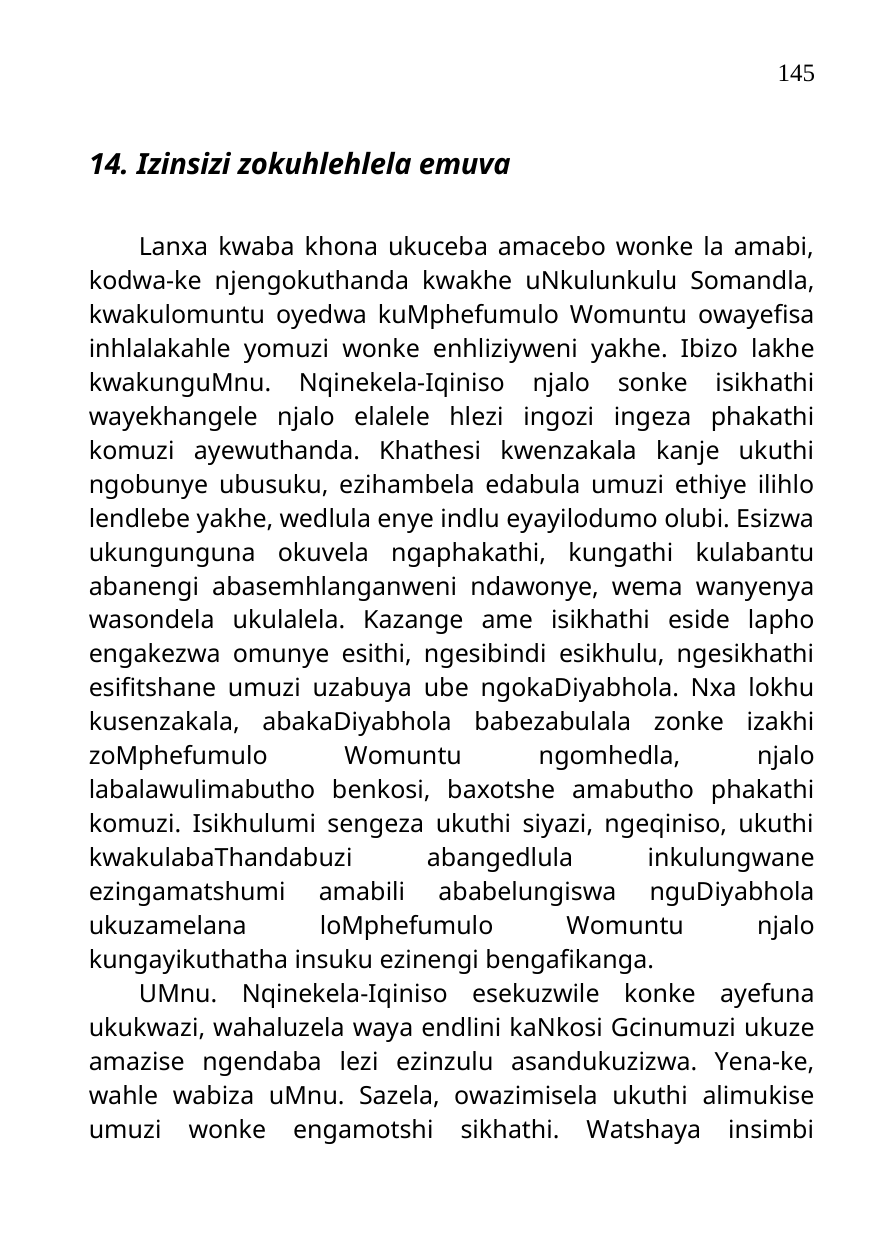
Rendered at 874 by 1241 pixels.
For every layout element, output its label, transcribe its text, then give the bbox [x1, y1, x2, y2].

text UMnu. Nqinekela-Iqiniso esekuzwile konke ayefuna ukukwazi, wahaluzela waya endlini kaNkosi Gcinumuzi ukuze amazise ngendaba lezi ezinzulu asandukuzizwa. Yena-ke, wahle wabiza uMnu. Sazela, owazimisela ukuthi alimukise umuzi wonke engamotshi sikhathi. Watshaya insimbi [88, 976, 815, 1146]
subtitle 14. Izinsizi zokuhlehlela emuva [88, 143, 815, 182]
text Lanxa kwaba khona ukuceba amacebo wonke la amabi, kodwa-ke njengokuthanda kwakhe uNkulunkulu Somandla, kwakulomuntu oyedwa kuMphefumulo Womuntu owayefisa inhlalakahle yomuzi wonke enhliziyweni yakhe. Ibizo lakhe kwakunguMnu. Nqinekela-Iqiniso njalo sonke isikhathi wayekhangele njalo elalele hlezi ingozi ingeza phakathi komuzi ayewuthanda. Khathesi kwenzakala kanje ukuthi ngobunye ubusuku, ezihambela edabula umuzi ethiye ilihlo lendlebe yakhe, wedlula enye indlu eyayilodumo olubi. Esizwa ukungunguna okuvela ngaphakathi, kungathi kulabantu abanengi abasemhlanganweni ndawonye, wema wanyenya wasondela ukulalela. Kazange ame isikhathi eside lapho engakezwa omunye esithi, ngesibindi esikhulu, ngesikhathi esifitshane umuzi uzabuya ube ngokaDiyabhola. Nxa lokhu kusenzakala, abakaDiyabhola babezabulala zonke izakhi zoMphefumulo Womuntu ngomhedla, njalo labalawulimabutho benkosi, baxotshe amabutho phakathi komuzi. Isikhulumi sengeza ukuthi siyazi, ngeqiniso, ukuthi kwakulabaThandabuzi abangedlula inkulungwane ezingamatshumi amabili ababelungiswa nguDiyabhola ukuzamelana loMphefumulo Womuntu njalo kungayikuthatha insuku ezinengi bengafikanga. [88, 229, 815, 976]
